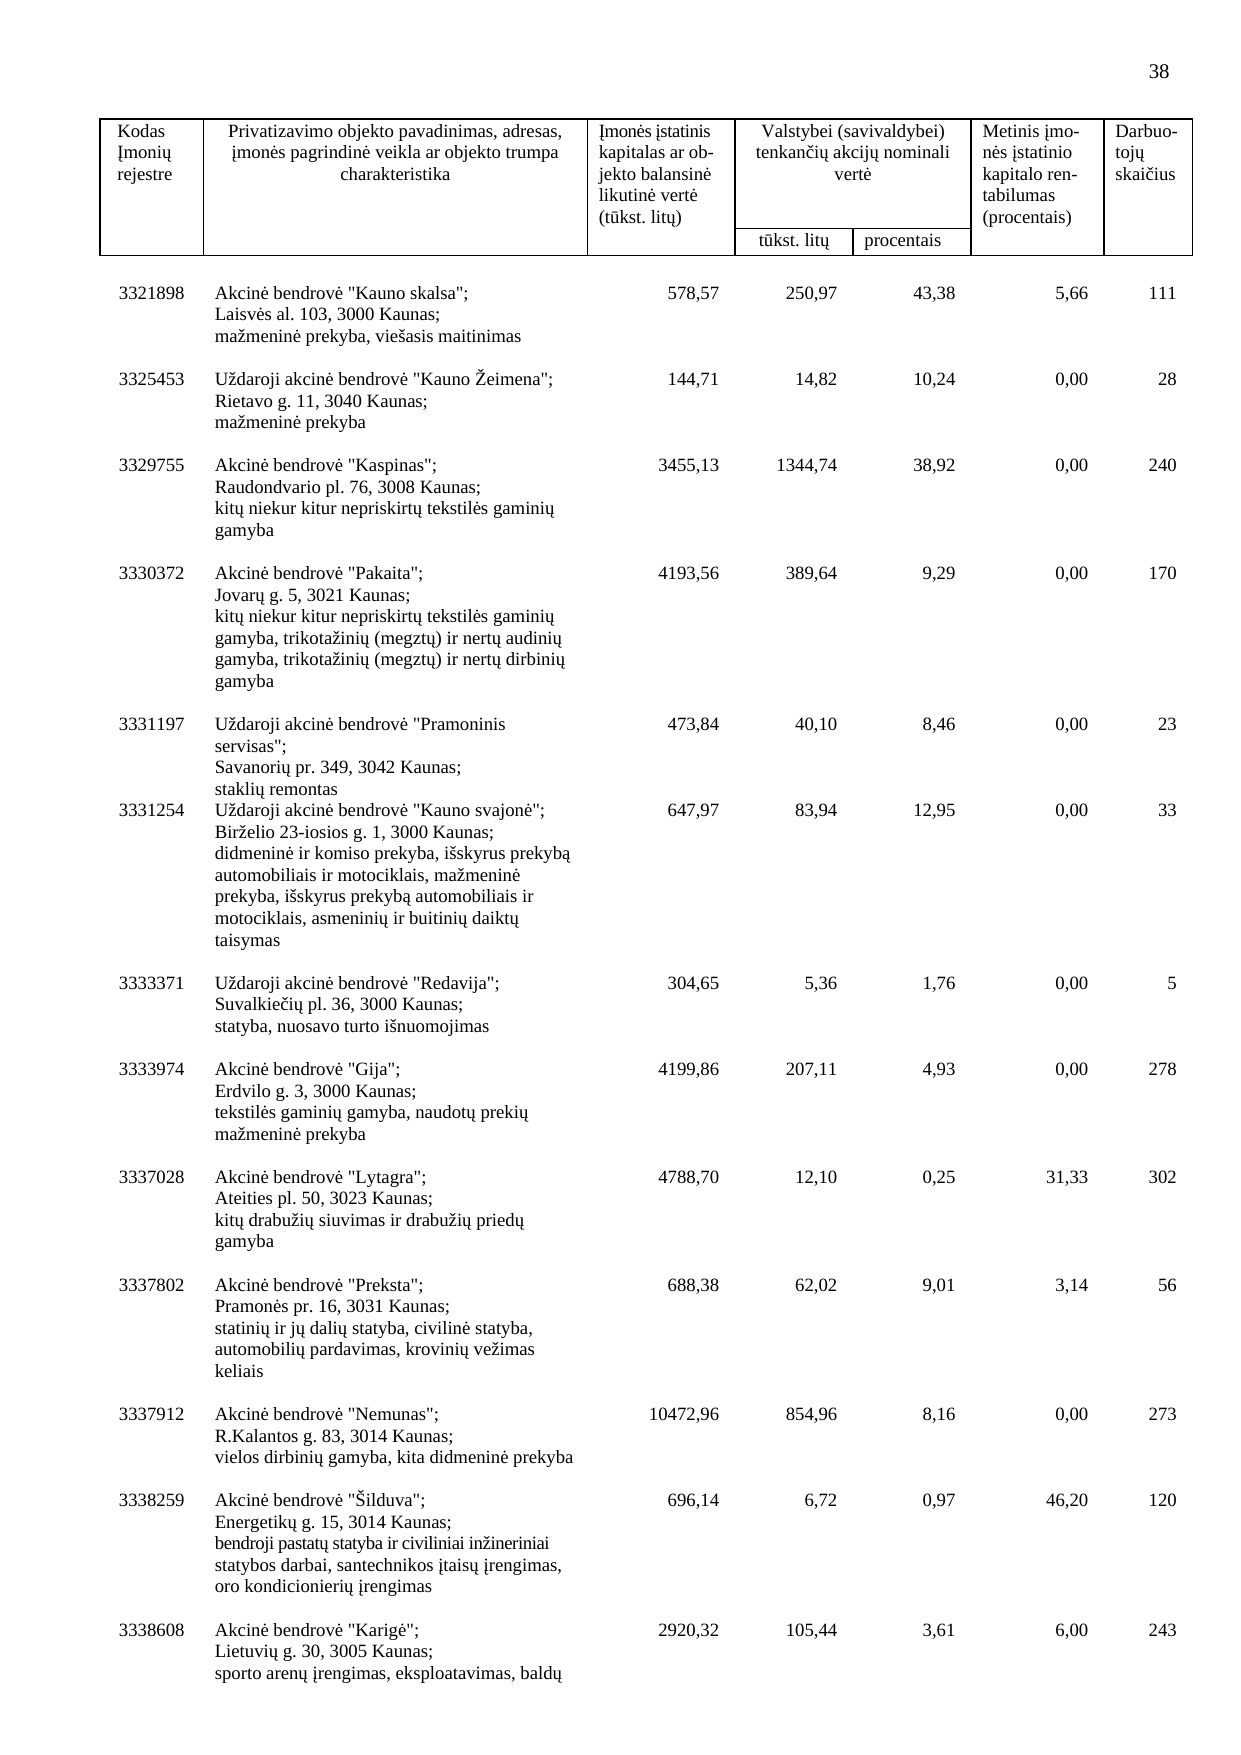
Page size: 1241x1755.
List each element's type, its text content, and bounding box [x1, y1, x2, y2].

table_cell 4,93 [853, 1058, 971, 1166]
table_cell 0,25 [853, 1166, 971, 1273]
table_cell 3337912 [100, 1403, 203, 1489]
table_cell 9,01 [853, 1274, 971, 1403]
table_cell 1344,74 [735, 454, 853, 562]
table_cell Akcinė bendrovė "Šilduva"; Energetikų g. 15, 3014 Kaunas; bendroji pastatų statyba ir civiliniai inžineriniai statybos darbai, santechnikos įtaisų įrengimas, oro kondicionierių įrengimas [203, 1489, 587, 1618]
table_cell Uždaroji akcinė bendrovė "Kauno Žeimena"; Rietavo g. 11, 3040 Kaunas; mažmeninė prekyba [203, 368, 587, 454]
table_cell 389,64 [735, 562, 853, 713]
table_cell 2920,32 [587, 1619, 735, 1683]
table_cell 14,82 [735, 368, 853, 454]
table_cell 3330372 [100, 562, 203, 713]
table_header Metinis įmo-nės įstatinio kapitalo ren-tabilumas (procentais) [972, 120, 1103, 227]
table_cell 3337028 [100, 1166, 203, 1273]
table_cell 46,20 [971, 1489, 1104, 1618]
table_cell 3329755 [100, 454, 203, 562]
table_cell 12,10 [735, 1166, 853, 1273]
table_cell 473,84 [587, 713, 735, 799]
table_cell 38,92 [853, 454, 971, 562]
table_cell Akcinė bendrovė "Karigė"; Lietuvių g. 30, 3005 Kaunas; sporto arenų įrengimas, eksploatavimas, baldų [203, 1619, 587, 1683]
table_cell Akcinė bendrovė "Nemunas"; R.Kalantos g. 83, 3014 Kaunas; vielos dirbinių gamyba, kita didmeninė prekyba [203, 1403, 587, 1489]
table_cell tūkst. litų [736, 229, 852, 254]
table_cell 273 [1104, 1403, 1192, 1489]
table_cell 0,00 [971, 1403, 1104, 1489]
table_cell 0,00 [971, 1058, 1104, 1166]
table_cell 10472,96 [587, 1403, 735, 1489]
table_cell 10,24 [853, 368, 971, 454]
table_cell [587, 256, 735, 282]
table_cell 5 [1104, 972, 1192, 1058]
table_cell 40,10 [735, 713, 853, 799]
table_cell 696,14 [587, 1489, 735, 1618]
table_cell 23 [1104, 713, 1192, 799]
table_cell 3338608 [100, 1619, 203, 1683]
table_cell 688,38 [587, 1274, 735, 1403]
table_cell 854,96 [735, 1403, 853, 1489]
table_cell 0,00 [971, 713, 1104, 799]
table_cell 43,38 [853, 282, 971, 368]
table_cell 4193,56 [587, 562, 735, 713]
table_cell 8,16 [853, 1403, 971, 1489]
table_cell 105,44 [735, 1619, 853, 1683]
table_cell [1105, 228, 1192, 254]
table_cell 5,66 [971, 282, 1104, 368]
table_cell 56 [1104, 1274, 1192, 1403]
table_cell [735, 256, 853, 282]
table_cell 304,65 [587, 972, 735, 1058]
table_header Kodas Įmonių rejestre [101, 120, 203, 227]
table_cell Akcinė bendrovė "Preksta"; Pramonės pr. 16, 3031 Kaunas; statinių ir jų dalių statyba, civilinė statyba, automobilių pardavimas, krovinių vežimas keliais [203, 1274, 587, 1403]
table_cell 31,33 [971, 1166, 1104, 1273]
table_cell 578,57 [587, 282, 735, 368]
table_cell [1104, 256, 1192, 282]
table_cell 3338259 [100, 1489, 203, 1618]
table_cell 5,36 [735, 972, 853, 1058]
table_cell [853, 256, 971, 282]
table_header Valstybei (savivaldybei) tenkančių akcijų nominali vertė [736, 120, 970, 227]
table_cell 9,29 [853, 562, 971, 713]
table_cell 0,00 [971, 368, 1104, 454]
table_cell 3,61 [853, 1619, 971, 1683]
table_cell 3,14 [971, 1274, 1104, 1403]
table_cell Akcinė bendrovė "Gija"; Erdvilo g. 3, 3000 Kaunas; tekstilės gaminių gamyba, naudotų prekių mažmeninė prekyba [203, 1058, 587, 1166]
table_cell 278 [1104, 1058, 1192, 1166]
table_cell 111 [1104, 282, 1192, 368]
table_cell 12,95 [853, 799, 971, 972]
table_cell 3331254 [100, 799, 203, 972]
table_cell [971, 256, 1104, 282]
table_cell 0,97 [853, 1489, 971, 1618]
table_cell 243 [1104, 1619, 1192, 1683]
table_cell 6,72 [735, 1489, 853, 1618]
table_cell 302 [1104, 1166, 1192, 1273]
table_cell 240 [1104, 454, 1192, 562]
table_cell 0,00 [971, 799, 1104, 972]
table_cell 33 [1104, 799, 1192, 972]
table_cell 6,00 [971, 1619, 1104, 1683]
table_cell Akcinė bendrovė "Kaspinas"; Raudondvario pl. 76, 3008 Kaunas; kitų niekur kitur nepriskirtų tekstilės gaminių gamyba [203, 454, 587, 562]
table_cell 3331197 [100, 713, 203, 799]
table_cell 83,94 [735, 799, 853, 972]
table_cell 4788,70 [587, 1166, 735, 1273]
table_cell 170 [1104, 562, 1192, 713]
table_header Įmonės įstatinis kapitalas ar ob-jekto balansinė likutinė vertė (tūkst. litų) [588, 120, 734, 227]
table_cell 3455,13 [587, 454, 735, 562]
table_cell 3333371 [100, 972, 203, 1058]
table_cell 62,02 [735, 1274, 853, 1403]
table_cell 144,71 [587, 368, 735, 454]
table_cell [204, 228, 587, 254]
table_cell [588, 228, 734, 254]
table_cell 207,11 [735, 1058, 853, 1166]
table_cell 250,97 [735, 282, 853, 368]
table_header Darbuo-tojų skaičius [1105, 120, 1192, 227]
table_cell 3337802 [100, 1274, 203, 1403]
table_cell 3325453 [100, 368, 203, 454]
table_cell 4199,86 [587, 1058, 735, 1166]
table_cell [203, 256, 587, 282]
table_cell 0,00 [971, 972, 1104, 1058]
table_cell Akcinė bendrovė "Pakaita"; Jovarų g. 5, 3021 Kaunas; kitų niekur kitur nepriskirtų tekstilės gaminių gamyba, trikotažinių (megztų) ir nertų audinių gamyba, trikotažinių (megztų) ir nertų dirbinių gamyba [203, 562, 587, 713]
table_header Privatizavimo objekto pavadinimas, adresas, įmonės pagrindinė veikla ar objekto trumpa charakteristika [204, 120, 587, 227]
table_cell 3333974 [100, 1058, 203, 1166]
table_cell [972, 228, 1103, 254]
table_cell 28 [1104, 368, 1192, 454]
table_cell procentais [854, 229, 970, 254]
table_cell Uždaroji akcinė bendrovė "Kauno svajonė"; Birželio 23-iosios g. 1, 3000 Kaunas; didmeninė ir komiso prekyba, išskyrus prekybą automobiliais ir motociklais, mažmeninė prekyba, išskyrus prekybą automobiliais ir motociklais, asmeninių ir buitinių daiktų taisymas [203, 799, 587, 972]
table_cell [101, 228, 203, 254]
table_cell Uždaroji akcinė bendrovė "Pramoninis servisas"; Savanorių pr. 349, 3042 Kaunas; staklių remontas [203, 713, 587, 799]
table_cell 0,00 [971, 454, 1104, 562]
table_cell 647,97 [587, 799, 735, 972]
table_cell Uždaroji akcinė bendrovė "Redavija"; Suvalkiečių pl. 36, 3000 Kaunas; statyba, nuosavo turto išnuomojimas [203, 972, 587, 1058]
table_cell [100, 256, 203, 282]
table_cell 0,00 [971, 562, 1104, 713]
table_cell Akcinė bendrovė "Lytagra"; Ateities pl. 50, 3023 Kaunas; kitų drabužių siuvimas ir drabužių priedų gamyba [203, 1166, 587, 1273]
table_cell 1,76 [853, 972, 971, 1058]
table_cell 8,46 [853, 713, 971, 799]
table_cell 3321898 [100, 282, 203, 368]
table_cell 120 [1104, 1489, 1192, 1618]
table_cell Akcinė bendrovė "Kauno skalsa"; Laisvės al. 103, 3000 Kaunas; mažmeninė prekyba, viešasis maitinimas [203, 282, 587, 368]
